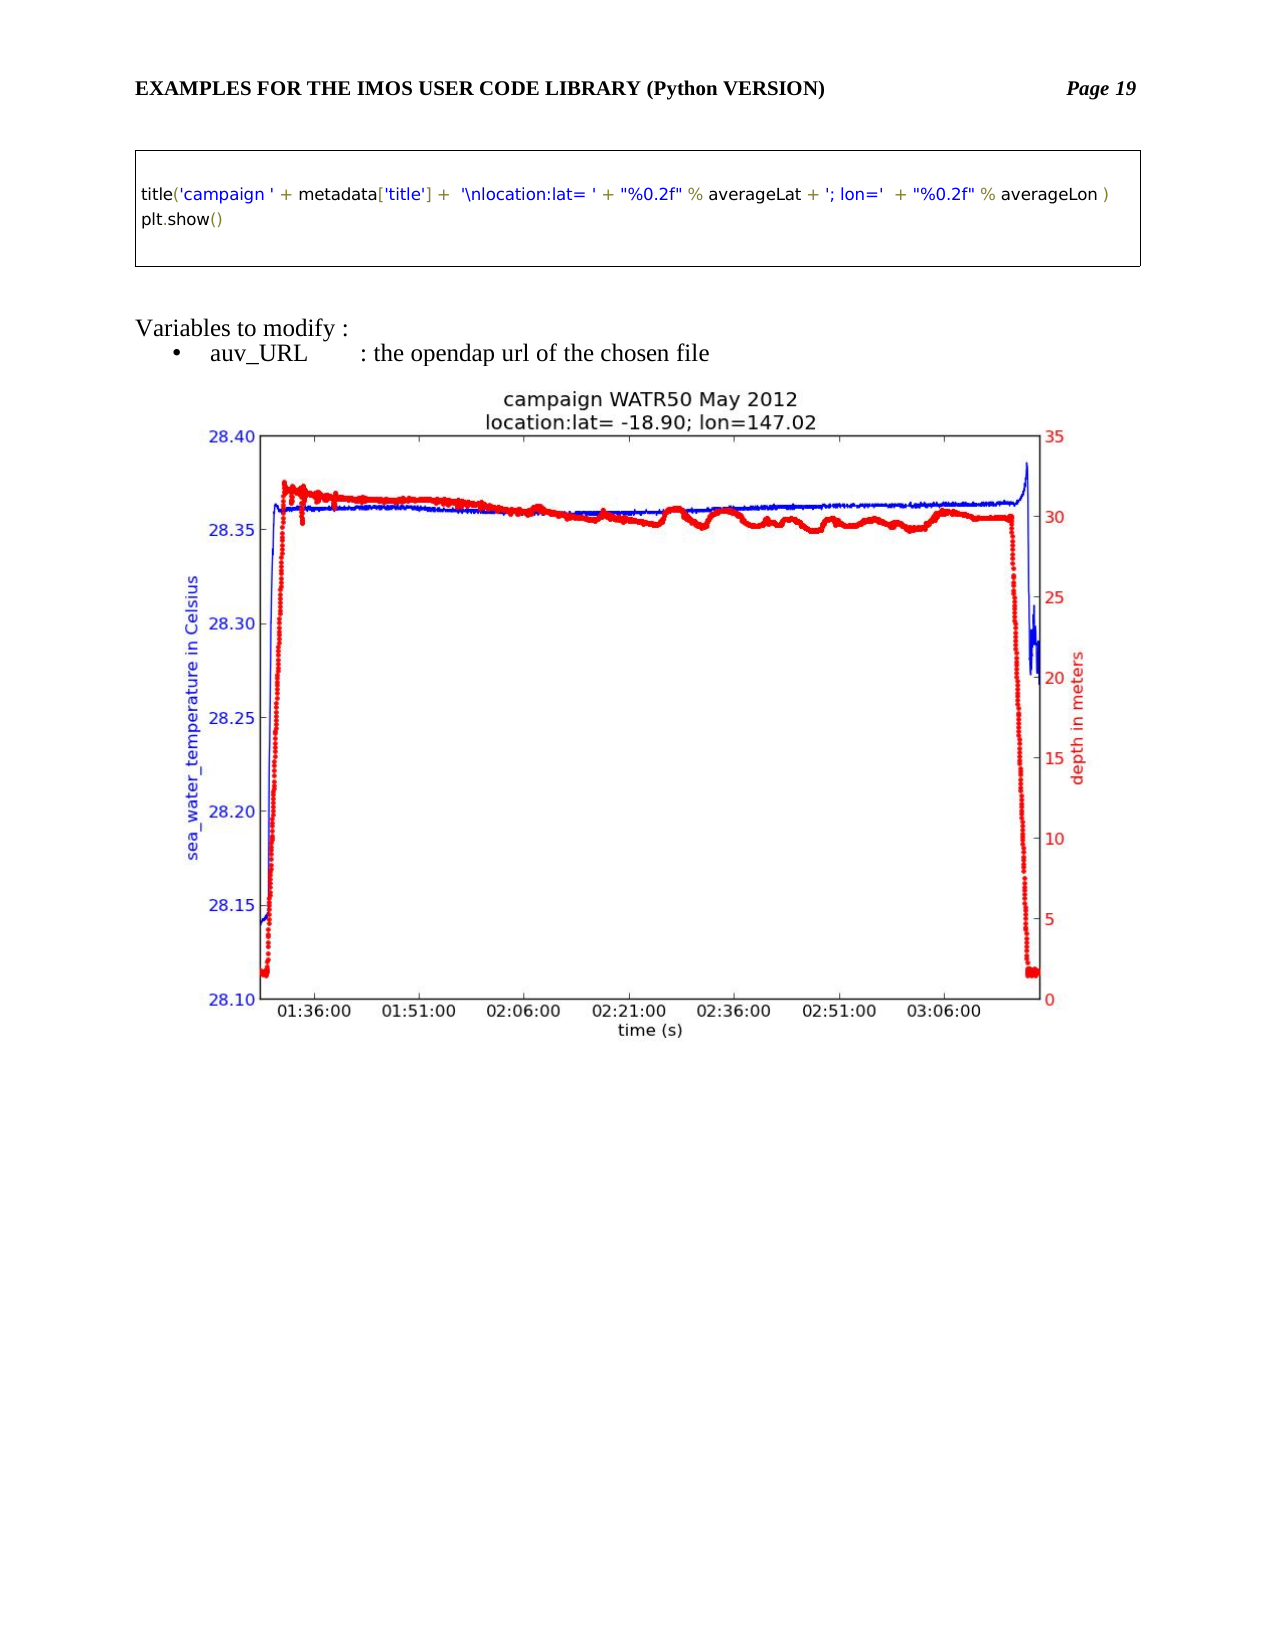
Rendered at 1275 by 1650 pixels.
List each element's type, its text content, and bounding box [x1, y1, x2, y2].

text Variables to modify : [135, 316, 1140, 341]
picture [135, 366, 1140, 1070]
table_header title('campaign ' + metadata['title'] + '\nlocation:lat= ' + "%0.2f" % averageLat + '; lon=' + "%0.2f" % averageLon ) plt.show() [136, 151, 1140, 266]
list auv_URL : the opendap url of the chosen file [172, 341, 1140, 366]
